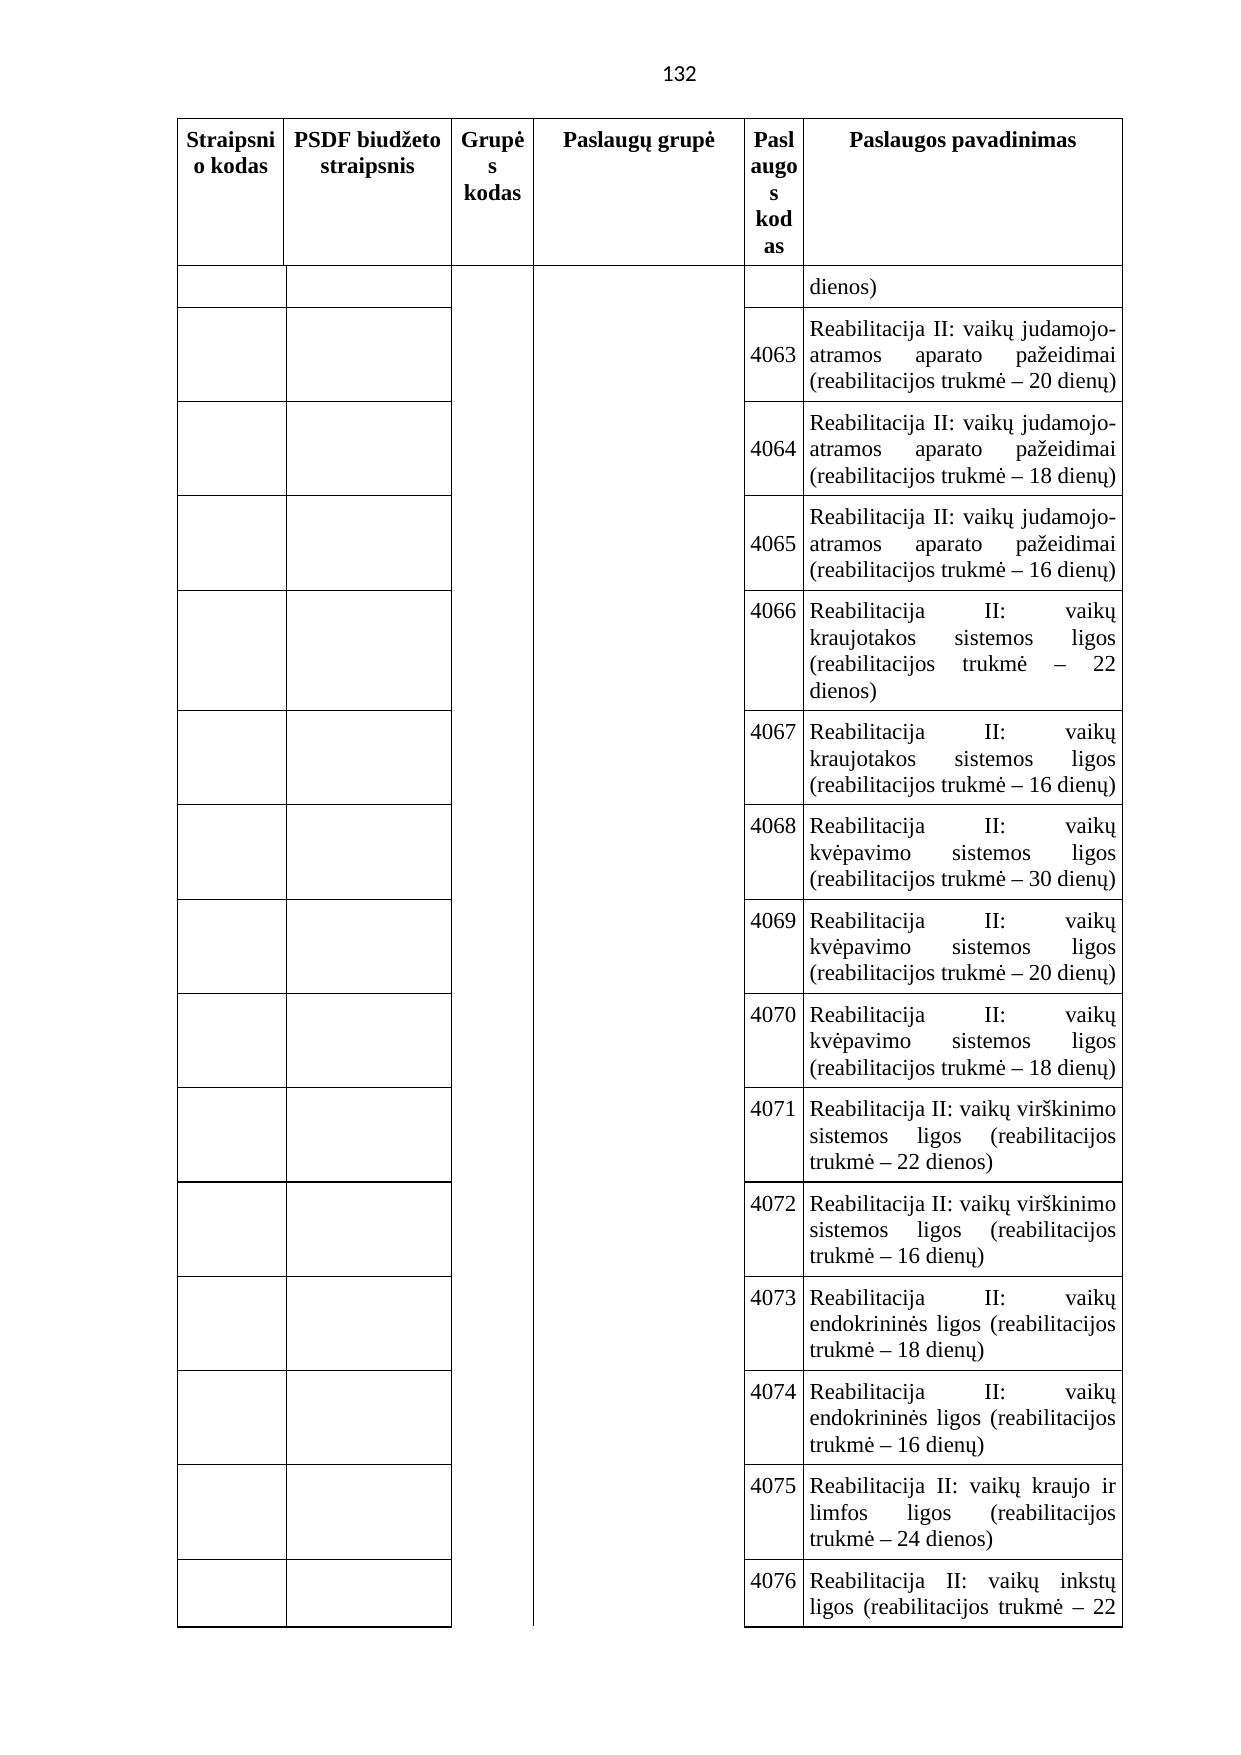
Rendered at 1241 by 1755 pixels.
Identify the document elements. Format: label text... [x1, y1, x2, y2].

table_cell [452, 1559, 533, 1626]
table_cell [178, 994, 286, 1087]
table_cell [534, 307, 744, 401]
table_cell [534, 401, 744, 495]
table_cell [534, 590, 744, 710]
table_cell 4072 [745, 1183, 803, 1276]
table_cell [745, 266, 803, 307]
table_cell 4066 [745, 591, 803, 710]
table_cell dienos) [804, 266, 1122, 307]
table_cell [287, 711, 451, 804]
table_cell [452, 804, 533, 899]
table_cell [287, 1183, 451, 1276]
table_cell 4074 [745, 1371, 803, 1464]
table_cell [178, 1371, 286, 1464]
table_cell [178, 1088, 286, 1181]
table_cell [287, 1088, 451, 1181]
table_cell [178, 496, 286, 589]
table_cell Reabilitacija II: vaikų virškinimo sistemos ligos (reabilitacijos trukmė – 16 dienų) [804, 1183, 1122, 1276]
table_cell [287, 1560, 451, 1626]
table_cell [287, 805, 451, 899]
table_cell [178, 805, 286, 899]
table_cell [452, 1087, 533, 1181]
table_cell [452, 993, 533, 1087]
table_cell Reabilitacija II: vaikų kvėpavimo sistemos ligos (reabilitacijos trukmė – 30 dienų) [804, 805, 1122, 899]
table_header Paslaugos pavadinimas [804, 119, 1122, 265]
table_cell [452, 495, 533, 589]
table_cell [178, 900, 286, 993]
table_header Grupės kodas [452, 119, 533, 265]
table_cell [452, 1276, 533, 1370]
table_cell [534, 1464, 744, 1558]
table_cell 4068 [745, 805, 803, 899]
table_cell 4073 [745, 1277, 803, 1370]
table_cell Reabilitacija II: vaikų kvėpavimo sistemos ligos (reabilitacijos trukmė – 20 dienų) [804, 900, 1122, 993]
table_cell [452, 710, 533, 804]
table_cell Reabilitacija II: vaikų kraujotakos sistemos ligos (reabilitacijos trukmė – 22 dienos) [804, 591, 1122, 710]
table_cell [534, 993, 744, 1087]
table_cell [534, 1181, 744, 1276]
table_cell Reabilitacija II: vaikų kraujotakos sistemos ligos (reabilitacijos trukmė – 16 dienų) [804, 711, 1122, 804]
table_cell Reabilitacija II: vaikų judamojo-atramos aparato pažeidimai (reabilitacijos trukmė – 18 dienų) [804, 402, 1122, 495]
table_cell [178, 402, 286, 495]
table_cell [287, 1465, 451, 1558]
table_cell [534, 266, 744, 307]
table_cell [178, 266, 286, 307]
table_cell 4063 [745, 308, 803, 401]
table_cell [287, 402, 451, 495]
table_header PSDF biudžeto straipsnis [284, 119, 451, 265]
table_cell 4070 [745, 994, 803, 1087]
table_cell [452, 1464, 533, 1558]
table_cell [287, 1277, 451, 1370]
table_cell [178, 1183, 286, 1276]
table_cell Reabilitacija II: vaikų judamojo-atramos aparato pažeidimai (reabilitacijos trukmė – 16 dienų) [804, 496, 1122, 589]
table_cell [287, 1371, 451, 1464]
table_cell [534, 1559, 744, 1626]
table_cell Reabilitacija II: vaikų endokrininės ligos (reabilitacijos trukmė – 18 dienų) [804, 1277, 1122, 1370]
table_cell Reabilitacija II: vaikų virškinimo sistemos ligos (reabilitacijos trukmė – 22 dienos) [804, 1088, 1122, 1181]
table_cell 4076 [745, 1560, 803, 1626]
table_header Paslaugos kodas [745, 119, 803, 265]
table_cell Reabilitacija II: vaikų judamojo-atramos aparato pažeidimai (reabilitacijos trukmė – 20 dienų) [804, 308, 1122, 401]
table_cell 4064 [745, 402, 803, 495]
table_cell [287, 496, 451, 589]
table_cell [178, 308, 286, 401]
table_cell 4069 [745, 900, 803, 993]
table_cell [534, 1276, 744, 1370]
table_cell [287, 308, 451, 401]
table_cell 4075 [745, 1465, 803, 1558]
table_cell [178, 591, 286, 710]
table_cell [287, 900, 451, 993]
table_cell Reabilitacija II: vaikų kvėpavimo sistemos ligos (reabilitacijos trukmė – 18 dienų) [804, 994, 1122, 1087]
table_cell [534, 710, 744, 804]
table_cell [452, 307, 533, 401]
table_cell 4065 [745, 496, 803, 589]
table_cell [452, 266, 533, 307]
table_cell [178, 711, 286, 804]
table_cell [178, 1560, 286, 1626]
table_cell [534, 899, 744, 993]
table_cell Reabilitacija II: vaikų inkstų ligos (reabilitacijos trukmė – 22 [804, 1560, 1122, 1626]
table_cell 4071 [745, 1088, 803, 1181]
table_cell [534, 1087, 744, 1181]
table_cell [287, 266, 451, 307]
table_cell [452, 590, 533, 710]
table_cell [534, 495, 744, 589]
table_cell [452, 1181, 533, 1276]
table_cell [452, 899, 533, 993]
table_cell [287, 591, 451, 710]
table_cell [534, 804, 744, 899]
table_header Straipsnio kodas [178, 119, 283, 265]
table_cell [178, 1277, 286, 1370]
table_cell Reabilitacija II: vaikų kraujo ir limfos ligos (reabilitacijos trukmė – 24 dienos) [804, 1465, 1122, 1558]
table_cell [287, 994, 451, 1087]
table_cell [452, 401, 533, 495]
table_header Paslaugų grupė [534, 119, 744, 265]
table_cell [178, 1465, 286, 1558]
table_cell Reabilitacija II: vaikų endokrininės ligos (reabilitacijos trukmė – 16 dienų) [804, 1371, 1122, 1464]
table_cell [452, 1370, 533, 1464]
table_cell 4067 [745, 711, 803, 804]
table_cell [534, 1370, 744, 1464]
